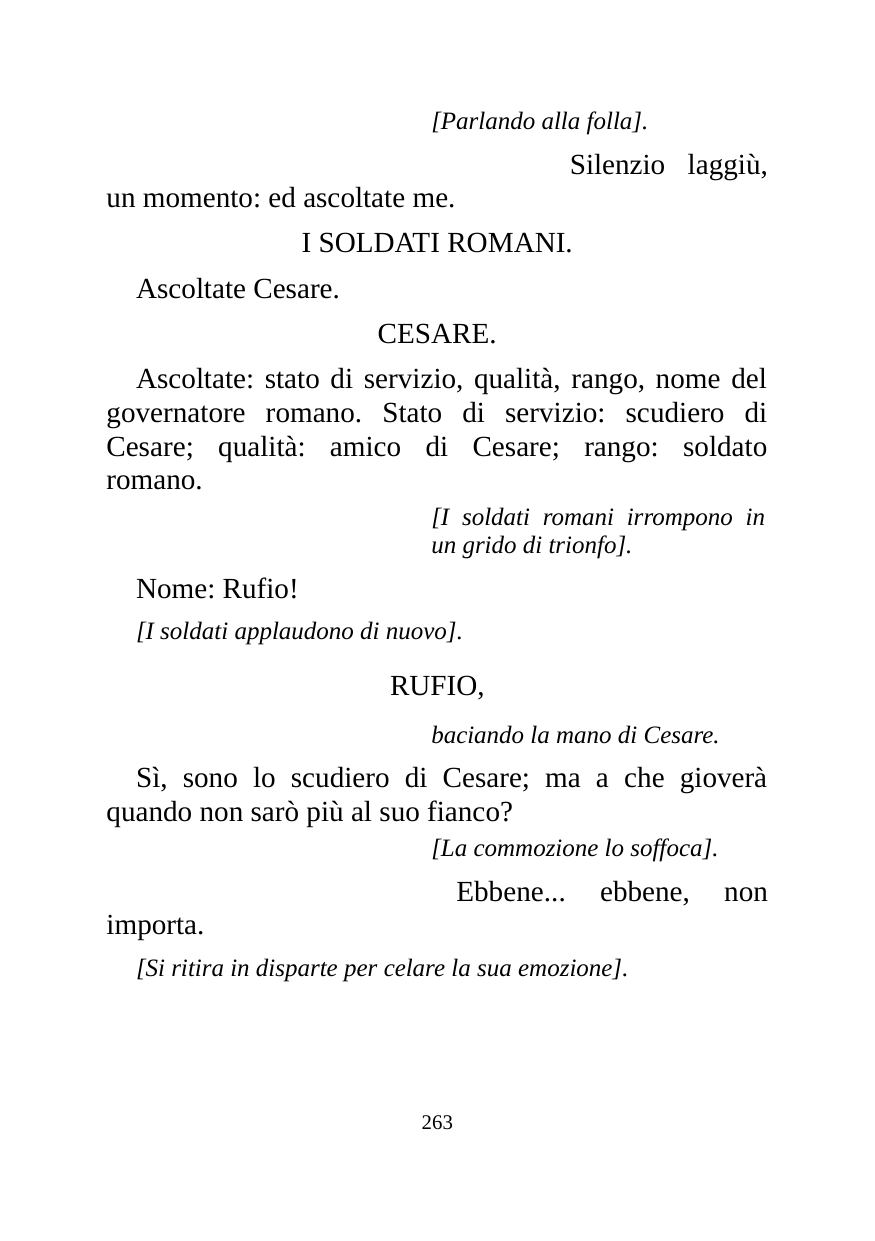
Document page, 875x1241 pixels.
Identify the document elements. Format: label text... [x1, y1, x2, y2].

text CESARE. [106, 316, 768, 350]
text [I soldati romani irrompono in un grido di trionfo]. [431, 502, 768, 559]
text [La commozione lo soffoca]. [431, 833, 768, 862]
text Silenzio laggiù, un momento: ed ascoltate me. [106, 147, 768, 214]
text [Parlando alla folla]. [431, 106, 768, 135]
text Sì, sono lo scudiero di Cesare; ma a che gioverà quando non sarò più al suo fianco? [106, 760, 768, 827]
text Ebbene... ebbene, non importa. [106, 874, 768, 941]
text [Si ritira in disparte per celare la sua emozione]. [106, 953, 768, 981]
text Nome: Rufio! [106, 571, 768, 604]
text I SOLDATI ROMANI. [106, 226, 768, 259]
text RUFIO, [106, 668, 768, 702]
text Ascoltate: stato di servizio, qualità, rango, nome del governatore romano. Stato di servizio: scudiero di Cesare; qualità: amico di Cesare; rango: soldato romano. [106, 362, 768, 496]
text [I soldati applaudono di nuovo]. [106, 616, 768, 645]
text baciando la mano di Cesare. [431, 720, 768, 748]
text Ascoltate Cesare. [106, 271, 768, 304]
